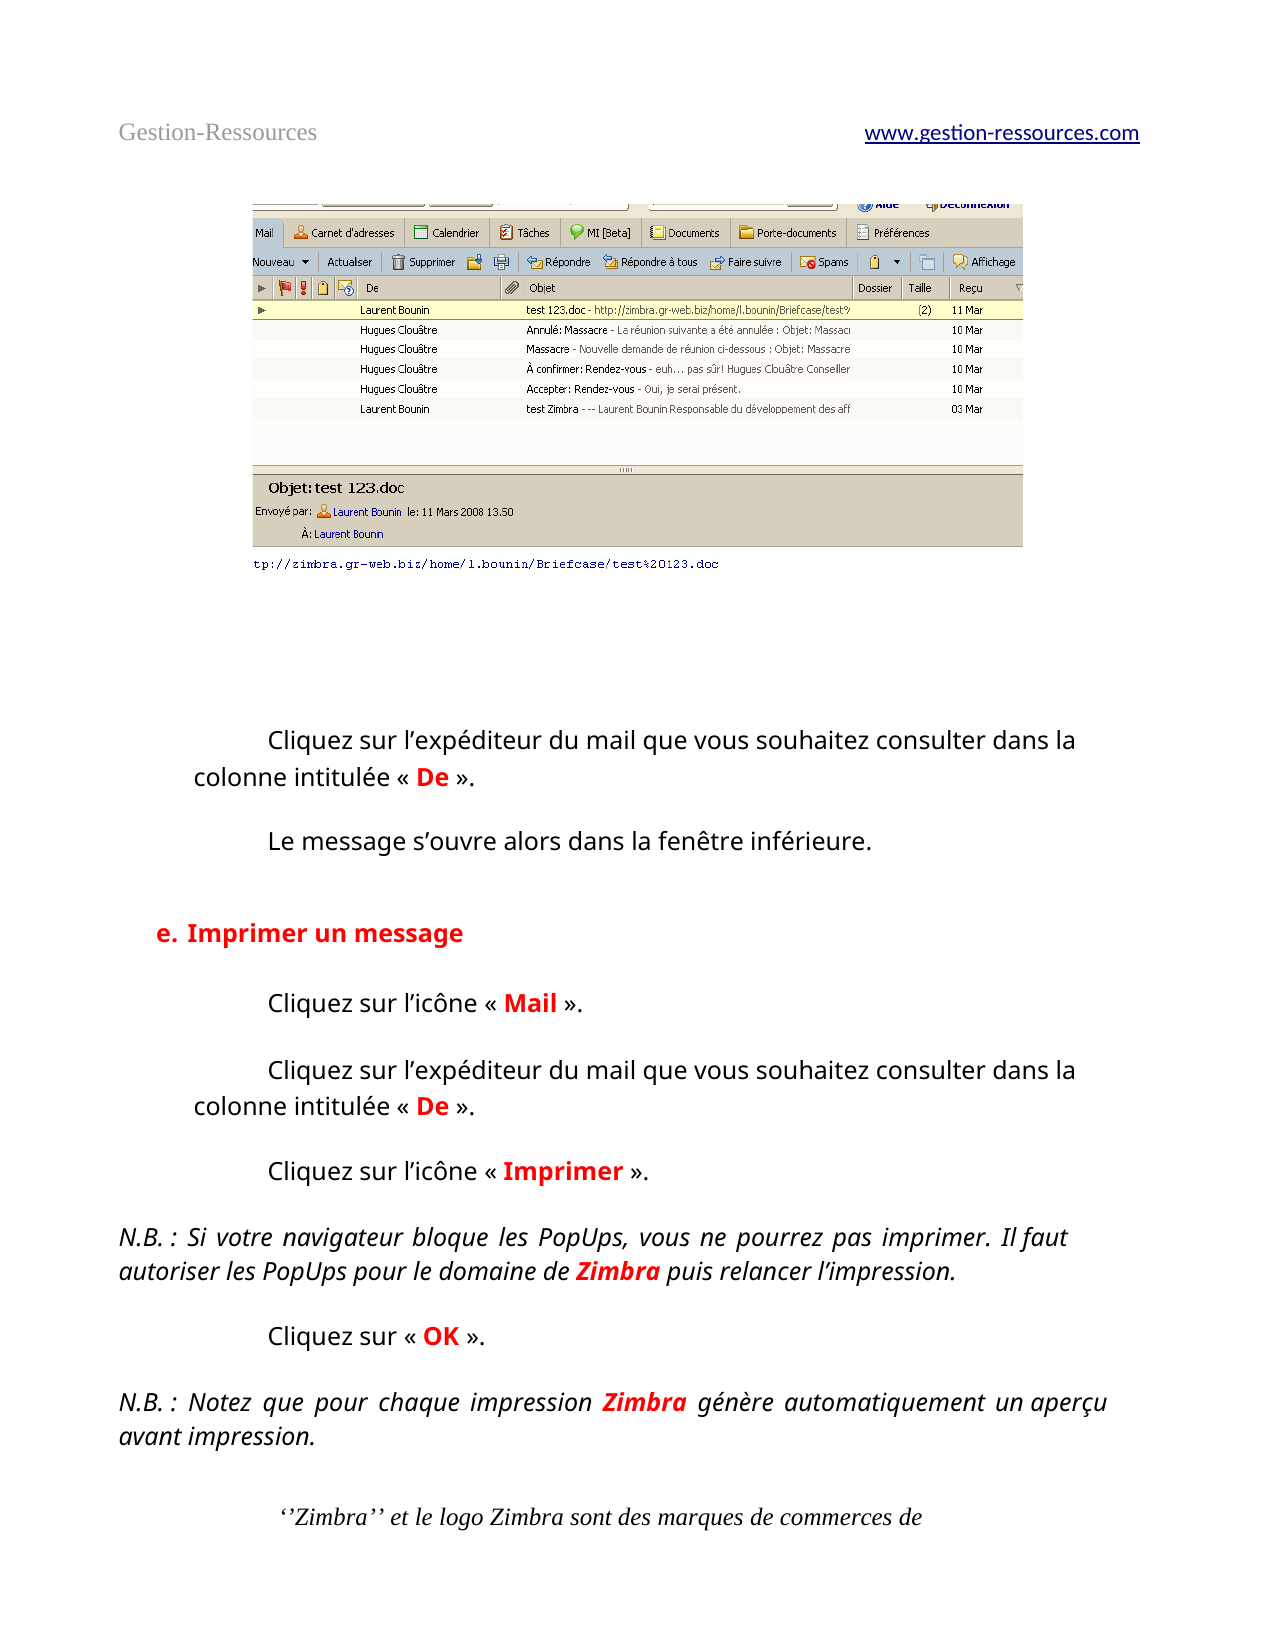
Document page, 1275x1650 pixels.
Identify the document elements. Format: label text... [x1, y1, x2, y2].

text N.B. : Notez que pour chaque impression Zimbra génère automatiquement un aperçu avant impression. [118, 1385, 1161, 1453]
text N.B. : Si votre navigateur bloque les PopUps, vous ne pourrez pas imprimer. Il faut autoriser les PopUps pour le domaine de Zimbra puis relancer l’impression. [118, 1220, 1161, 1288]
text Cliquez sur l’icône « Imprimer ». [267, 1153, 1171, 1187]
text Le message s’ouvre alors dans la fenêtre inférieure. [267, 824, 1171, 858]
text e. Imprimer un message [156, 915, 1171, 949]
text Cliquez sur l’expéditeur du mail que vous souhaitez consulter dans la colonne intitulée « De ». [193, 723, 1144, 793]
text Cliquez sur l’expéditeur du mail que vous souhaitez consulter dans la colonne intitulée « De ». [193, 1053, 1144, 1123]
text Cliquez sur « OK ». [267, 1318, 1171, 1352]
text Cliquez sur l’icône « Mail ». [267, 986, 1171, 1020]
